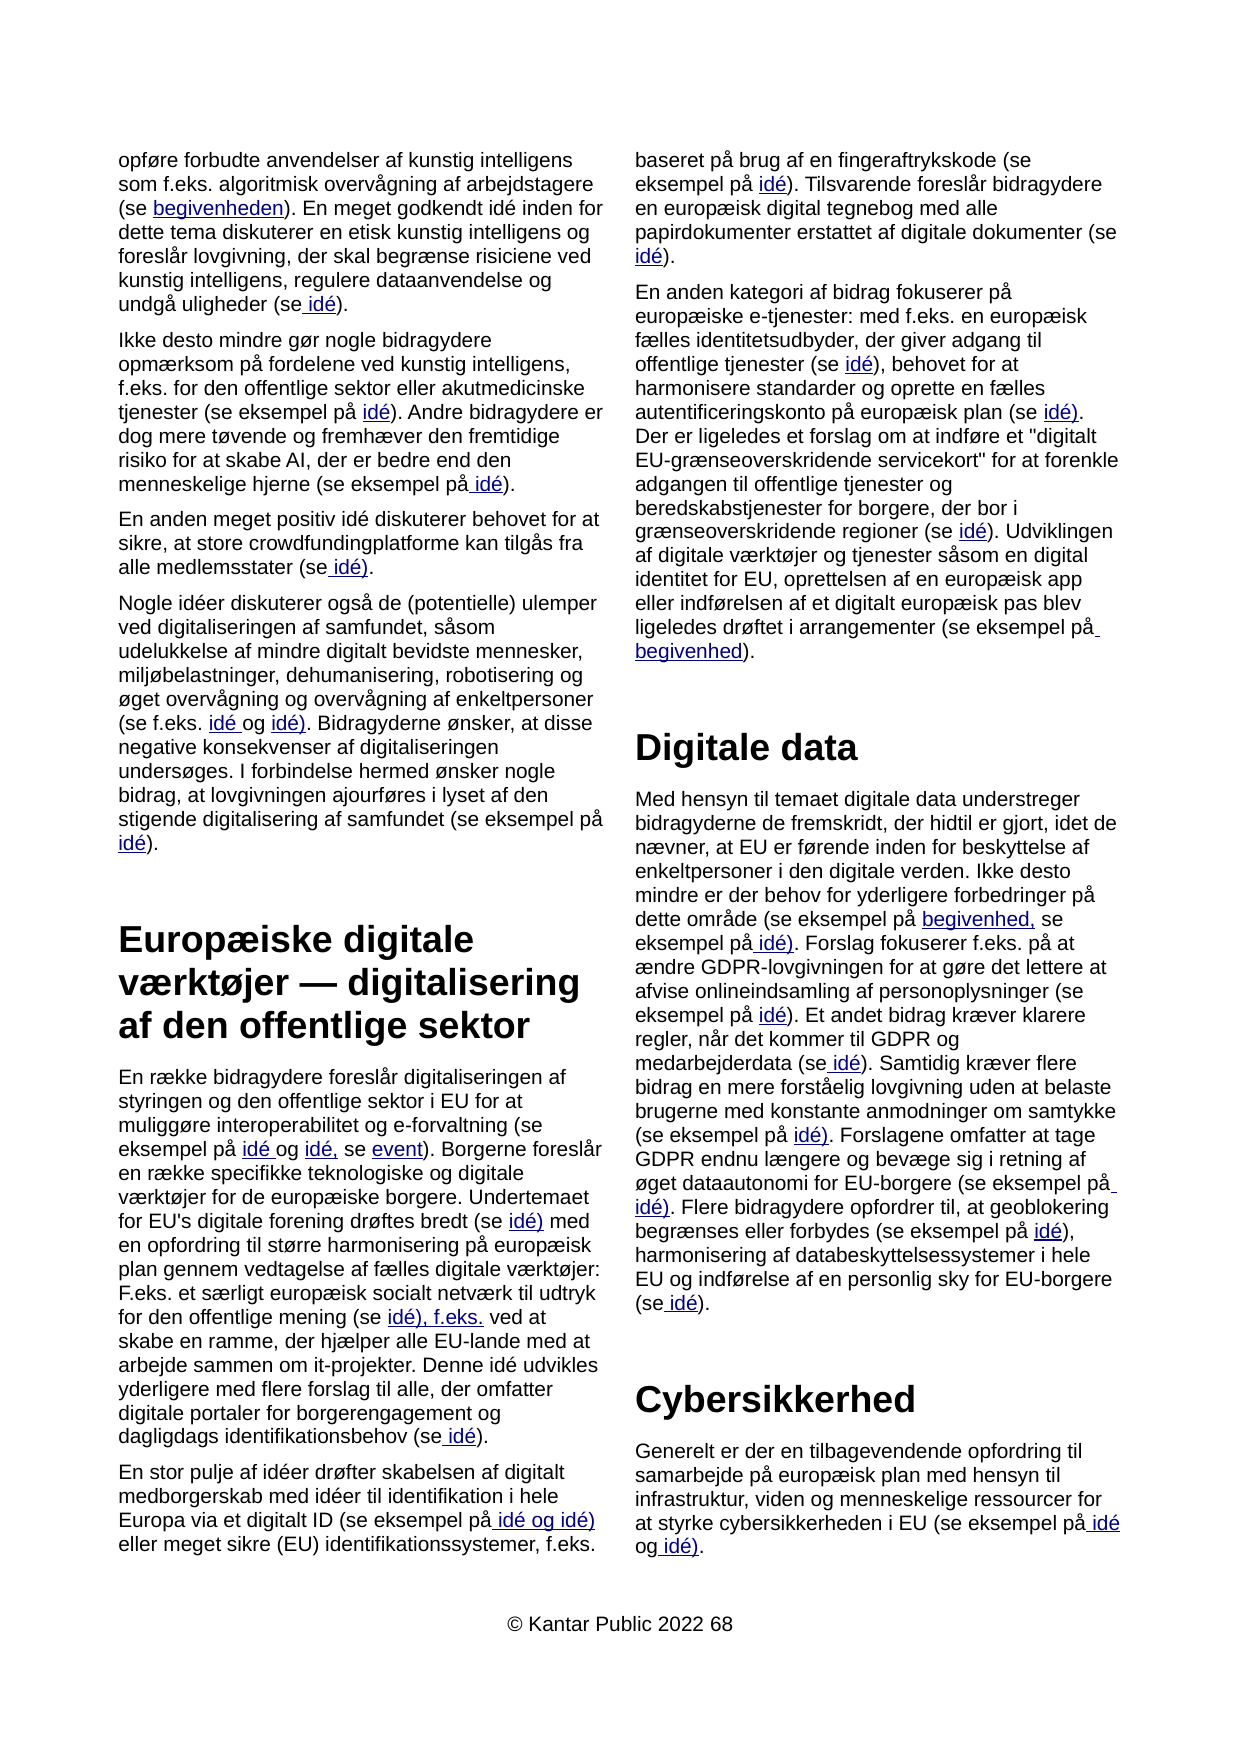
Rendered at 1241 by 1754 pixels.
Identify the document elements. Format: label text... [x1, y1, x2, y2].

text Med hensyn til temaet digitale data understreger bidragyderne de fremskridt, der hidtil er gjort, idet de nævner, at EU er førende inden for beskyttelse af enkeltpersoner i den digitale verden. Ikke desto mindre er der behov for yderligere forbedringer på dette område (se eksempel på begivenhed, se eksempel på idé). Forslag fokuserer f.eks. på at ændre GDPR-lovgivningen for at gøre det lettere at afvise onlineindsamling af personoplysninger (se eksempel på idé). Et andet bidrag kræver klarere regler, når det kommer til GDPR og medarbejderdata (se idé). Samtidig kræver flere bidrag en mere forståelig lovgivning uden at belaste brugerne med konstante anmodninger om samtykke (se eksempel på idé). Forslagene omfatter at tage GDPR endnu længere og bevæge sig i retning af øget dataautonomi for EU-borgere (se eksempel på idé). Flere bidragydere opfordrer til, at geoblokering begrænses eller forbydes (se eksempel på idé), harmonisering af databeskyttelsessystemer i hele EU og indførelse af en personlig sky for EU-borgere (se idé). [635, 787, 1122, 1314]
text Generelt er der en tilbagevendende opfordring til samarbejde på europæisk plan med hensyn til infrastruktur, viden og menneskelige ressourcer for at styrke cybersikkerheden i EU (se eksempel på idé og idé). [635, 1438, 1122, 1558]
text baseret på brug af en fingeraftrykskode (se eksempel på idé). Tilsvarende foreslår bidragydere en europæisk digital tegnebog med alle papirdokumenter erstattet af digitale dokumenter (se idé). [635, 148, 1122, 268]
subtitle Digitale data [635, 726, 1122, 769]
subtitle Europæiske digitale værktøjer — digitalisering af den offentlige sektor [118, 917, 605, 1046]
text En række bidragydere foreslår digitaliseringen af styringen og den offentlige sektor i EU for at muliggøre interoperabilitet og e-forvaltning (se eksempel på idé og idé, se event). Borgerne foreslår en række specifikke teknologiske og digitale værktøjer for de europæiske borgere. Undertemaet for EU's digitale forening drøftes bredt (se idé) med en opfordring til større harmonisering på europæisk plan gennem vedtagelse af fælles digitale værktøjer: F.eks. et særligt europæisk socialt netværk til udtryk for den offentlige mening (se idé), f.eks. ved at skabe en ramme, der hjælper alle EU-lande med at arbejde sammen om it-projekter. Denne idé udvikles yderligere med flere forslag til alle, der omfatter digitale portaler for borgerengagement og dagligdags identifikationsbehov (se idé). [118, 1065, 605, 1448]
text En stor pulje af idéer drøfter skabelsen af digitalt medborgerskab med idéer til identifikation i hele Europa via et digitalt ID (se eksempel på idé og idé) eller meget sikre (EU) identifikationssystemer, f.eks. [118, 1460, 605, 1556]
text Ikke desto mindre gør nogle bidragydere opmærksom på fordelene ved kunstig intelligens, f.eks. for den offentlige sektor eller akutmedicinske tjenester (se eksempel på idé). Andre bidragydere er dog mere tøvende og fremhæver den fremtidige risiko for at skabe AI, der er bedre end den menneskelige hjerne (se eksempel på idé). [118, 328, 605, 495]
text Nogle idéer diskuterer også de (potentielle) ulemper ved digitaliseringen af samfundet, såsom udelukkelse af mindre digitalt bevidste mennesker, miljøbelastninger, dehumanisering, robotisering og øget overvågning og overvågning af enkeltpersoner (se f.eks. idé og idé). Bidragyderne ønsker, at disse negative konsekvenser af digitaliseringen undersøges. I forbindelse hermed ønsker nogle bidrag, at lovgivningen ajourføres i lyset af den stigende digitalisering af samfundet (se eksempel på idé). [118, 591, 605, 854]
subtitle Cybersikkerhed [635, 1377, 1122, 1420]
text En anden kategori af bidrag fokuserer på europæiske e-tjenester: med f.eks. en europæisk fælles identitetsudbyder, der giver adgang til offentlige tjenester (se idé), behovet for at harmonisere standarder og oprette en fælles autentificeringskonto på europæisk plan (se idé). Der er ligeledes et forslag om at indføre et "digitalt EU-grænseoverskridende servicekort" for at forenkle adgangen til offentlige tjenester og beredskabstjenester for borgere, der bor i grænseoverskridende regioner (se idé). Udviklingen af digitale værktøjer og tjenester såsom en digital identitet for EU, oprettelsen af en europæisk app eller indførelsen af et digitalt europæisk pas blev ligeledes drøftet i arrangementer (se eksempel på begivenhed). [635, 280, 1122, 663]
text En anden meget positiv idé diskuterer behovet for at sikre, at store crowdfundingplatforme kan tilgås fra alle medlemsstater (se idé). [118, 507, 605, 579]
text opføre forbudte anvendelser af kunstig intelligens som f.eks. algoritmisk overvågning af arbejdstagere (se begivenheden). En meget godkendt idé inden for dette tema diskuterer en etisk kunstig intelligens og foreslår lovgivning, der skal begrænse risiciene ved kunstig intelligens, regulere dataanvendelse og undgå uligheder (se idé). [118, 148, 605, 316]
